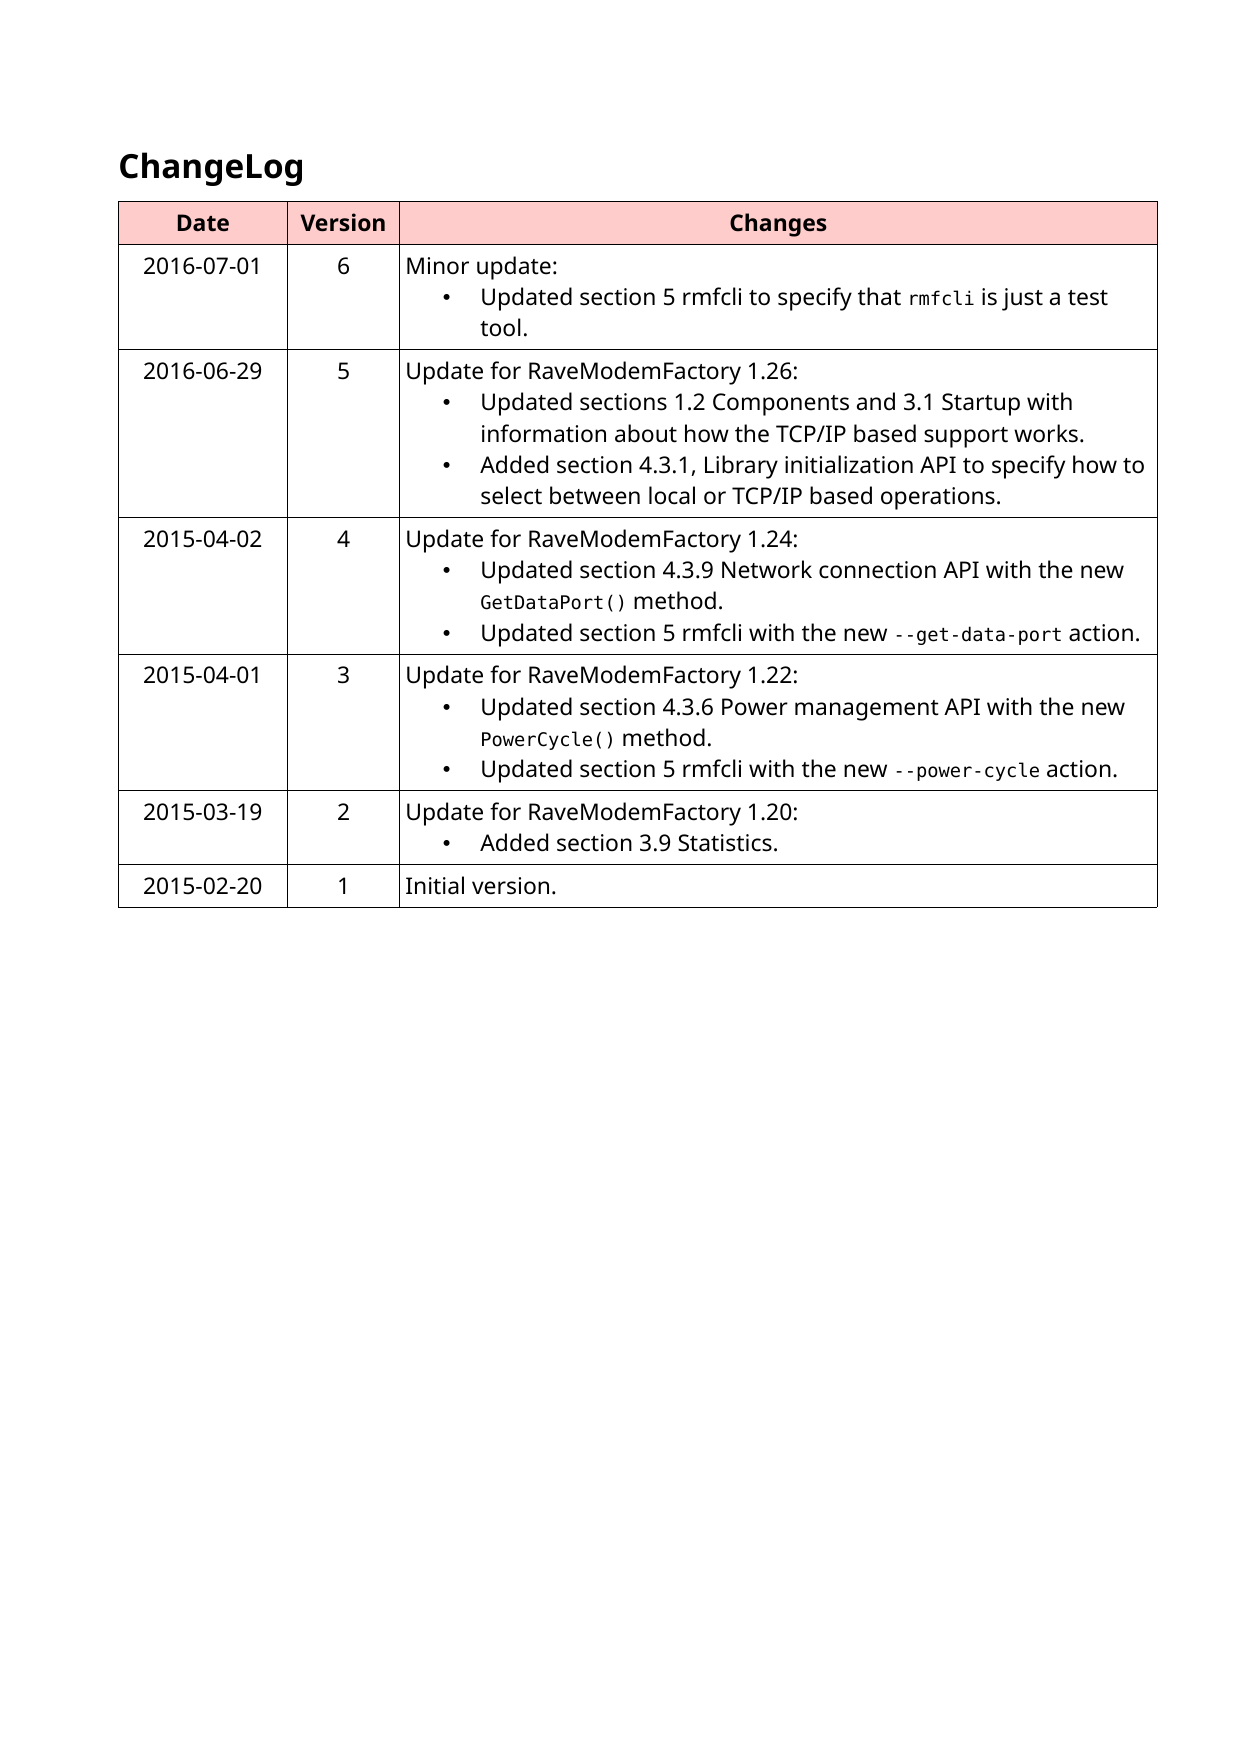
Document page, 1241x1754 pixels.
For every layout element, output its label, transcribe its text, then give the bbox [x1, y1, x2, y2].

table_cell 4 [288, 518, 399, 653]
table_header Changes [400, 202, 1157, 244]
table_cell Update for RaveModemFactory 1.22: Updated section 4.3.6 Power management API with the new PowerCycle() method. Updated section 5 rmfcli with the new --power-cycle action. [400, 655, 1157, 790]
table_cell Update for RaveModemFactory 1.24: Updated section 4.3.9 Network connection API with the new GetDataPort() method. Updated section 5 rmfcli with the new --get-data-port action. [400, 518, 1157, 653]
table_cell 3 [288, 655, 399, 790]
table_cell 2 [288, 791, 399, 864]
table_cell 2015-04-02 [119, 518, 287, 653]
table_header Version [288, 202, 399, 244]
subtitle ChangeLog [118, 143, 1122, 188]
table_cell Minor update: Updated section 5 rmfcli to specify that rmfcli is just a test tool. [400, 245, 1157, 349]
table_header Date [119, 202, 287, 244]
table_cell 1 [288, 865, 399, 907]
table_cell 5 [288, 350, 399, 517]
table_cell 2016-06-29 [119, 350, 287, 517]
table_cell 6 [288, 245, 399, 349]
table_cell 2015-04-01 [119, 655, 287, 790]
table_cell Initial version. [400, 865, 1157, 907]
table_cell Update for RaveModemFactory 1.26: Updated sections 1.2 Components and 3.1 Startup with information about how the TCP/IP based support works. Added section 4.3.1, Library initialization API to specify how to select between local or TCP/IP based operations. [400, 350, 1157, 517]
table_cell 2015-03-19 [119, 791, 287, 864]
table_cell 2016-07-01 [119, 245, 287, 349]
table_cell 2015-02-20 [119, 865, 287, 907]
table_cell Update for RaveModemFactory 1.20: Added section 3.9 Statistics. [400, 791, 1157, 864]
